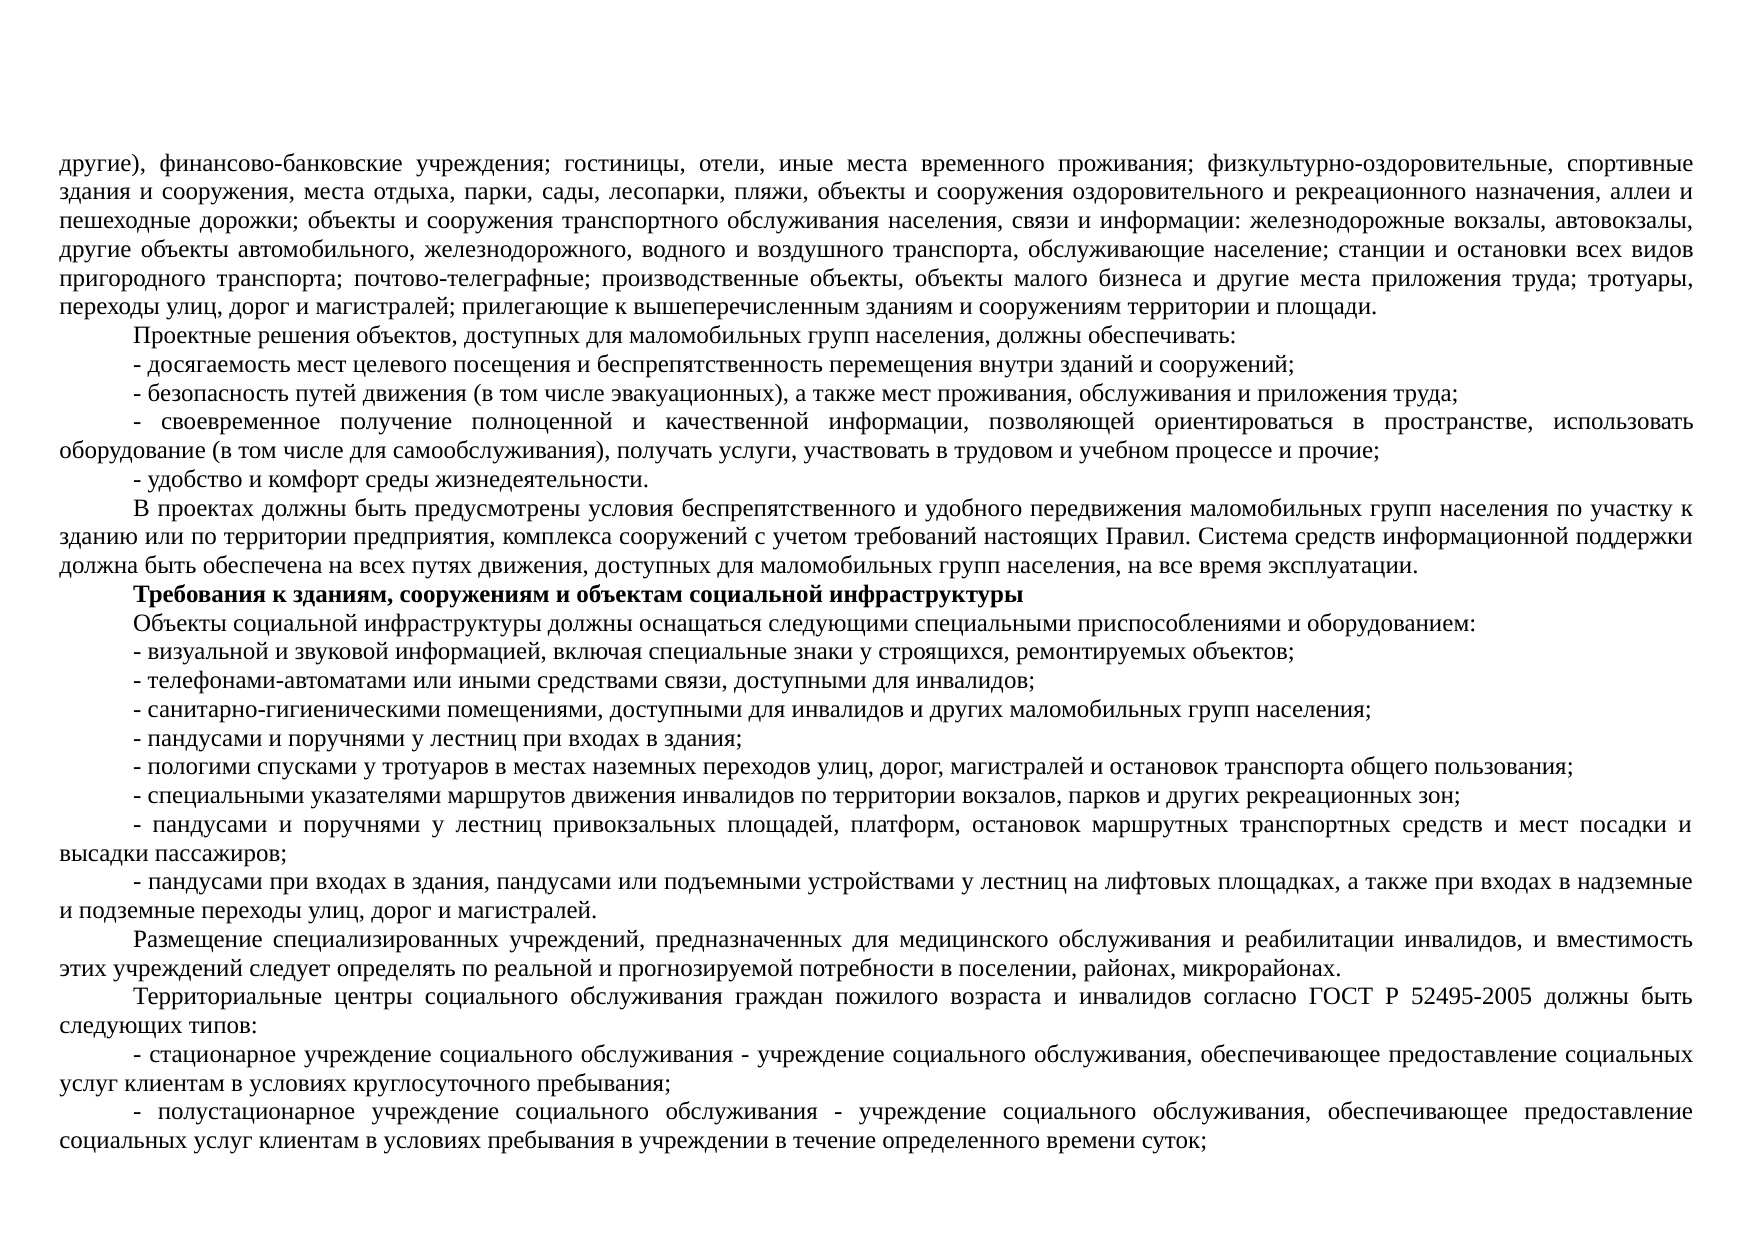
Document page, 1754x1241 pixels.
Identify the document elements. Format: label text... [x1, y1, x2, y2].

text - визуальной и звуковой информацией, включая специальные знаки у строящихся, ремонтируемых объектов; [59, 636, 1695, 665]
text В проектах должны быть предусмотрены условия беспрепятственного и удобного передвижения маломобильных групп населения по участку к зданию или по территории предприятия, комплекса сооружений с учетом требований настоящих Правил. Система средств информационной поддержки должна быть обеспечена на всех путях движения, доступных для маломобильных групп населения, на все время эксплуатации. [59, 493, 1695, 579]
text - пологими спусками у тротуаров в местах наземных переходов улиц, дорог, магистралей и остановок транспорта общего пользования; [59, 751, 1695, 780]
text - пандусами и поручнями у лестниц при входах в здания; [59, 723, 1695, 751]
text - санитарно-гигиеническими помещениями, доступными для инвалидов и других маломобильных групп населения; [59, 694, 1695, 723]
text Объекты социальной инфраструктуры должны оснащаться следующими специальными приспособлениями и оборудованием: [59, 608, 1695, 636]
text Проектные решения объектов, доступных для маломобильных групп населения, должны обеспечивать: [59, 320, 1695, 349]
text - стационарное учреждение социального обслуживания - учреждение социального обслуживания, обеспечивающее предоставление социальных услуг клиентам в условиях круглосуточного пребывания; [59, 1039, 1695, 1096]
text - пандусами и поручнями у лестниц привокзальных площадей, платформ, остановок маршрутных транспортных средств и мест посадки и высадки пассажиров; [59, 809, 1695, 866]
text - безопасность путей движения (в том числе эвакуационных), а также мест проживания, обслуживания и приложения труда; [59, 378, 1695, 406]
text - удобство и комфорт среды жизнедеятельности. [59, 464, 1695, 493]
text - своевременное получение полноценной и качественной информации, позволяющей ориентироваться в пространстве, использовать оборудование (в том числе для самообслуживания), получать услуги, участвовать в трудовом и учебном процессе и прочие; [59, 406, 1695, 464]
text Территориальные центры социального обслуживания граждан пожилого возраста и инвалидов согласно ГОСТ Р 52495-2005 должны быть следующих типов: [59, 981, 1695, 1039]
text - полустационарное учреждение социального обслуживания - учреждение социального обслуживания, обеспечивающее предоставление социальных услуг клиентам в условиях пребывания в учреждении в течение определенного времени суток; [59, 1096, 1695, 1154]
text Требования к зданиям, сооружениям и объектам социальной инфраструктуры [59, 579, 1695, 608]
text - пандусами при входах в здания, пандусами или подъемными устройствами у лестниц на лифтовых площадках, а также при входах в надземные и подземные переходы улиц, дорог и магистралей. [59, 866, 1695, 924]
text Размещение специализированных учреждений, предназначенных для медицинского обслуживания и реабилитации инвалидов, и вместимость этих учреждений следует определять по реальной и прогнозируемой потребности в поселении, районах, микрорайонах. [59, 924, 1695, 981]
text - телефонами-автоматами или иными средствами связи, доступными для инвалидов; [59, 665, 1695, 694]
text - специальными указателями маршрутов движения инвалидов по территории вокзалов, парков и других рекреационных зон; [59, 780, 1695, 809]
text другие), финансово-банковские учреждения; гостиницы, отели, иные места временного проживания; физкультурно-оздоровительные, спортивные здания и сооружения, места отдыха, парки, сады, лесопарки, пляжи, объекты и сооружения оздоровительного и рекреационного назначения, аллеи и пешеходные дорожки; объекты и сооружения транспортного обслуживания населения, связи и информации: железнодорожные вокзалы, автовокзалы, другие объекты автомобильного, железнодорожного, водного и воздушного транспорта, обслуживающие население; станции и остановки всех видов пригородного транспорта; почтово-телеграфные; производственные объекты, объекты малого бизнеса и другие места приложения труда; тротуары, переходы улиц, дорог и магистралей; прилегающие к вышеперечисленным зданиям и сооружениям территории и площади. [59, 148, 1695, 320]
text - досягаемость мест целевого посещения и беспрепятственность перемещения внутри зданий и сооружений; [59, 349, 1695, 378]
